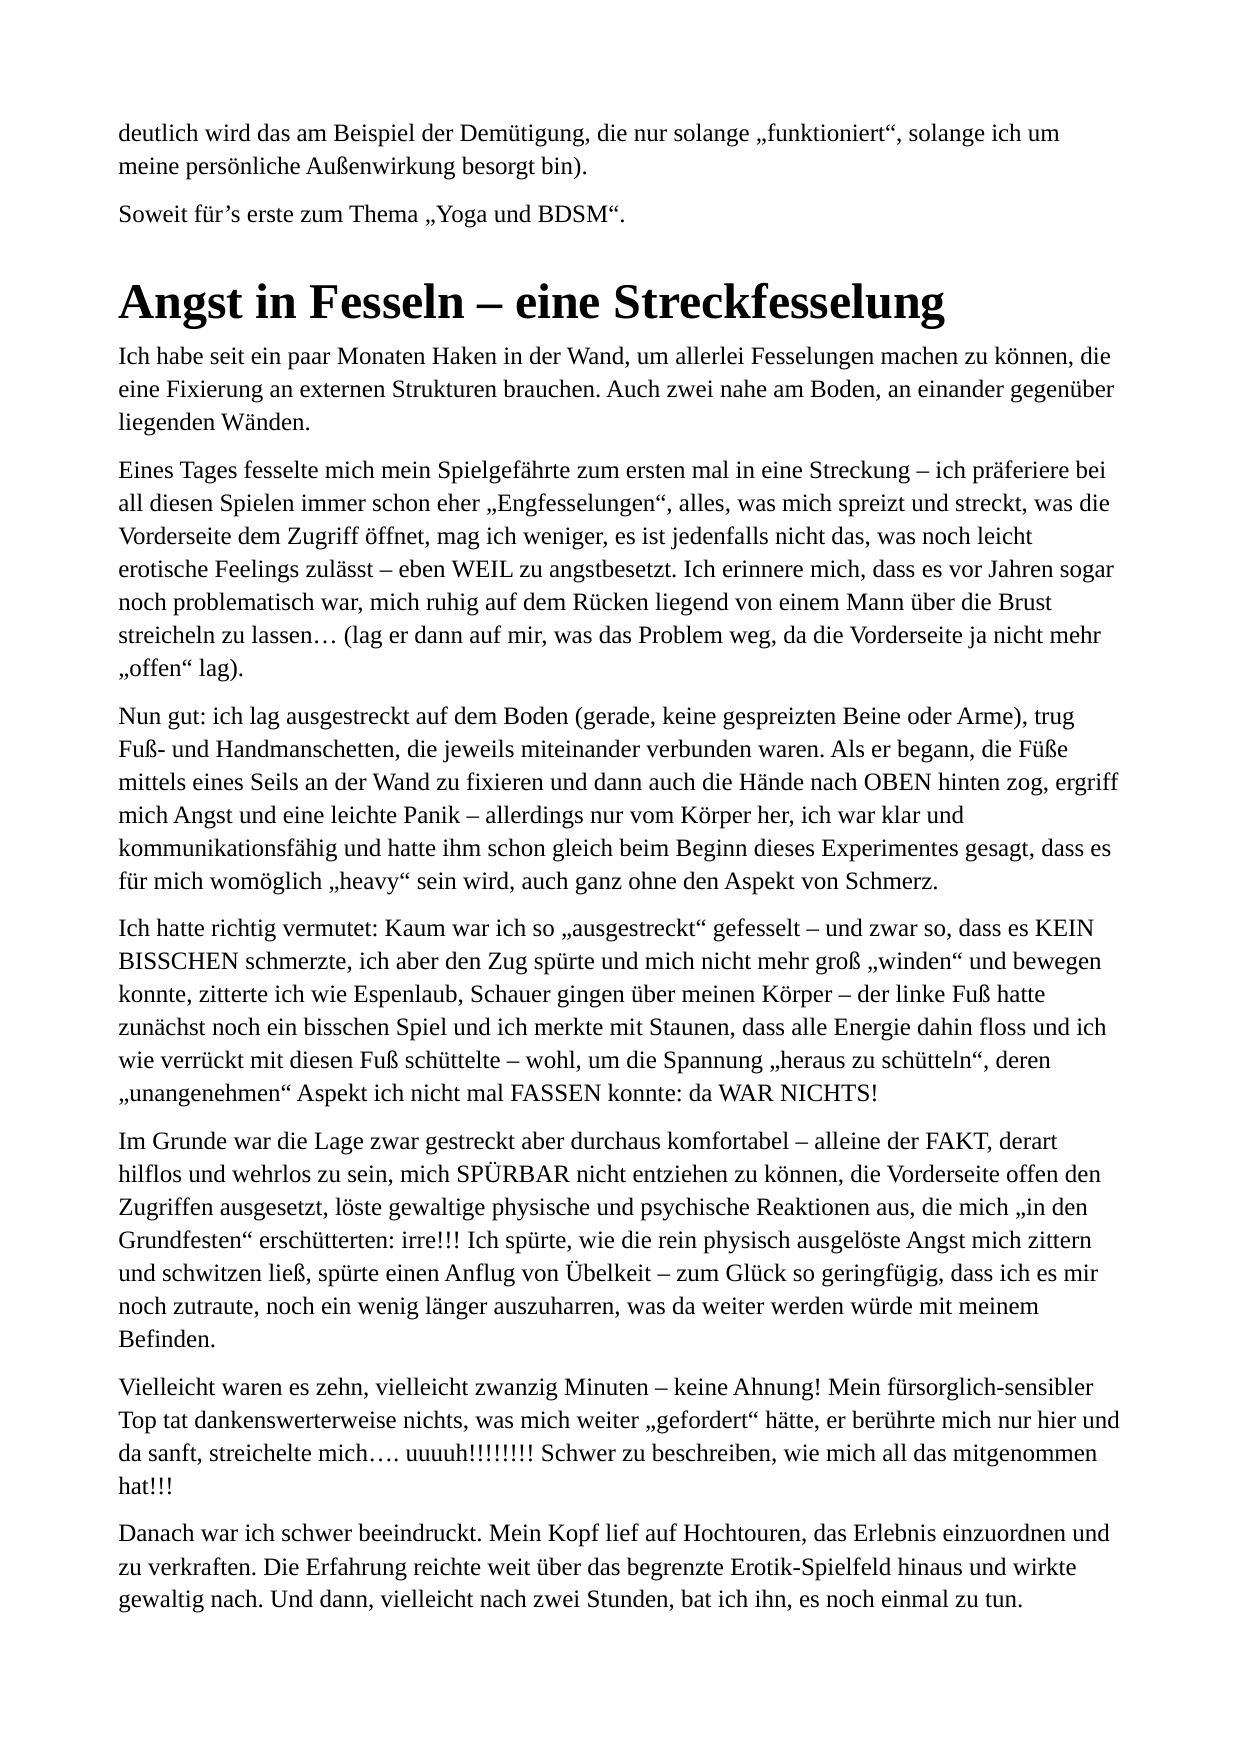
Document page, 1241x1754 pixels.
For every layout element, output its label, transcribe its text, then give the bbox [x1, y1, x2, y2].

text Soweit für’s erste zum Thema „Yoga und BDSM“. [118, 199, 1122, 227]
text Vielleicht waren es zehn, vielleicht zwanzig Minuten – keine Ahnung! Mein fürsorglich-sensibler Top tat dankenswerterweise nichts, was mich weiter „gefordert“ hätte, er berührte mich nur hier und da sanft, streichelte mich…. uuuuh!!!!!!!! Schwer zu beschreiben, wie mich all das mitgenommen hat!!! [118, 1372, 1122, 1500]
text Ich habe seit ein paar Monaten Haken in der Wand, um allerlei Fesselungen machen zu können, die eine Fixierung an externen Strukturen brauchen. Auch zwei nahe am Boden, an einander gegenüber liegenden Wänden. [118, 341, 1122, 436]
subtitle Angst in Fesseln – eine Streckfesselung [118, 271, 1122, 329]
text Im Grunde war die Lage zwar gestreckt aber durchaus komfortabel – alleine der FAKT, derart hilflos und wehrlos zu sein, mich SPÜRBAR nicht entziehen zu können, die Vorderseite offen den Zugriffen ausgesetzt, löste gewaltige physische und psychische Reaktionen aus, die mich „in den Grundfesten“ erschütterten: irre!!! Ich spürte, wie die rein physisch ausgelöste Angst mich zittern und schwitzen ließ, spürte einen Anflug von Übelkeit – zum Glück so geringfügig, dass ich es mir noch zutraute, noch ein wenig länger auszuharren, was da weiter werden würde mit meinem Befinden. [118, 1126, 1122, 1353]
text Danach war ich schwer beeindruckt. Mein Kopf lief auf Hochtouren, das Erlebnis einzuordnen und zu verkraften. Die Erfahrung reichte weit über das begrenzte Erotik-Spielfeld hinaus und wirkte gewaltig nach. Und dann, vielleicht nach zwei Stunden, bat ich ihn, es noch einmal zu tun. [118, 1518, 1122, 1613]
text deutlich wird das am Beispiel der Demütigung, die nur solange „funktioniert“, solange ich um meine persönliche Außenwirkung besorgt bin). [118, 118, 1122, 180]
text Eines Tages fesselte mich mein Spielgefährte zum ersten mal in eine Streckung – ich präferiere bei all diesen Spielen immer schon eher „Engfesselungen“, alles, was mich spreizt und streckt, was die Vorderseite dem Zugriff öffnet, mag ich weniger, es ist jedenfalls nicht das, was noch leicht erotische Feelings zulässt – eben WEIL zu angstbesetzt. Ich erinnere mich, dass es vor Jahren sogar noch problematisch war, mich ruhig auf dem Rücken liegend von einem Mann über die Brust streicheln zu lassen… (lag er dann auf mir, was das Problem weg, da die Vorderseite ja nicht mehr „offen“ lag). [118, 455, 1122, 682]
text Ich hatte richtig vermutet: Kaum war ich so „ausgestreckt“ gefesselt – und zwar so, dass es KEIN BISSCHEN schmerzte, ich aber den Zug spürte und mich nicht mehr groß „winden“ und bewegen konnte, zitterte ich wie Espenlaub, Schauer gingen über meinen Körper – der linke Fuß hatte zunächst noch ein bisschen Spiel und ich merkte mit Staunen, dass alle Energie dahin floss und ich wie verrückt mit diesen Fuß schüttelte – wohl, um die Spannung „heraus zu schütteln“, deren „unangenehmen“ Aspekt ich nicht mal FASSEN konnte: da WAR NICHTS! [118, 913, 1122, 1107]
text Nun gut: ich lag ausgestreckt auf dem Boden (gerade, keine gespreizten Beine oder Arme), trug Fuß- und Handmanschetten, die jeweils miteinander verbunden waren. Als er begann, die Füße mittels eines Seils an der Wand zu fixieren und dann auch die Hände nach OBEN hinten zog, ergriff mich Angst und eine leichte Panik – allerdings nur vom Körper her, ich war klar und kommunikationsfähig und hatte ihm schon gleich beim Beginn dieses Experimentes gesagt, dass es für mich womöglich „heavy“ sein wird, auch ganz ohne den Aspekt von Schmerz. [118, 701, 1122, 894]
